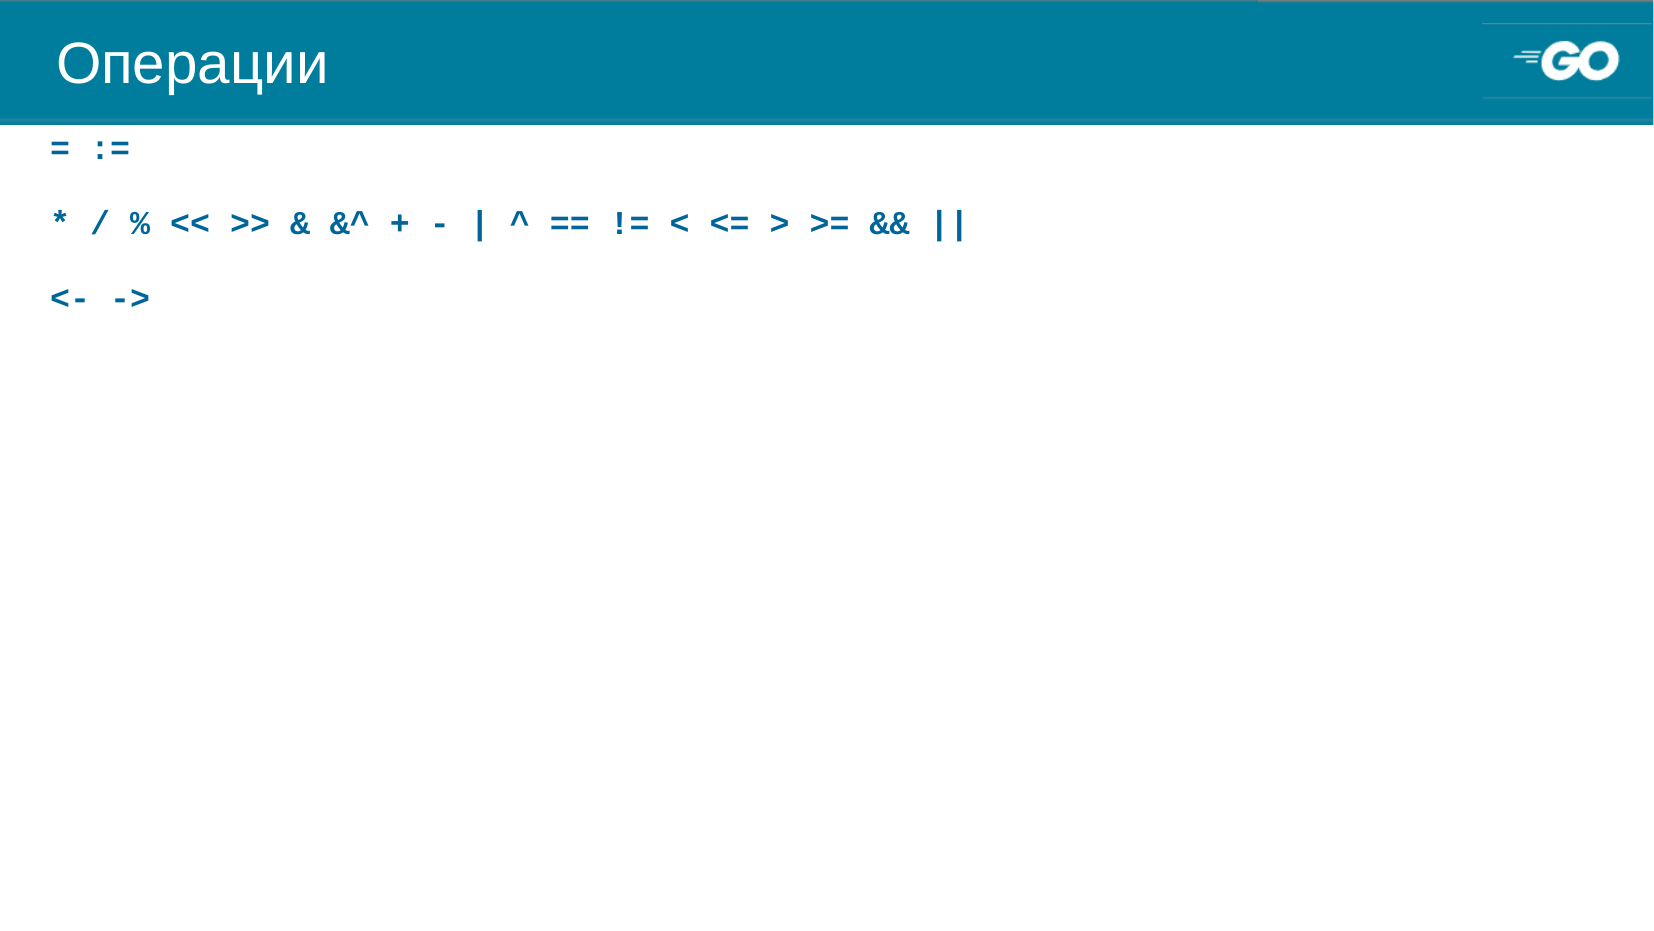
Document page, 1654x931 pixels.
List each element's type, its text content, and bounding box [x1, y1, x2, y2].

picture [1542, 41, 1619, 81]
text_box Операции [41, 23, 1495, 104]
text_box = := * / % << >> & &^ + - | ^ == != < <= > >= && || <- -> [35, 124, 1619, 898]
